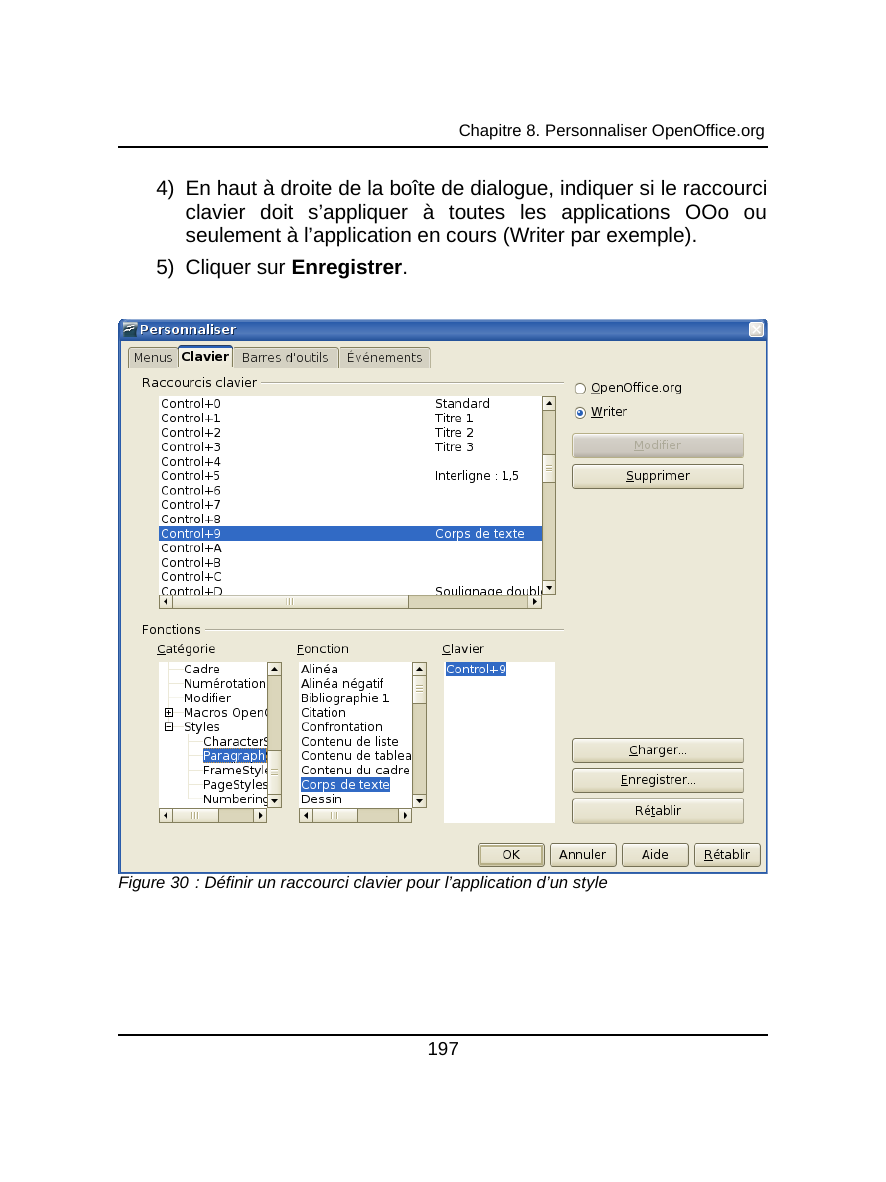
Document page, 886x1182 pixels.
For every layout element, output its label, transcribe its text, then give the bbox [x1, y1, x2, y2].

list [118, 892, 768, 896]
picture [118, 319, 768, 874]
list Cliquer sur Enregistrer. [156, 256, 768, 279]
list En haut à droite de la boîte de dialogue, indiquer si le raccourci clavier doit s’appliquer à toutes les applications OOo ou seulement à l’application en cours (Writer par exemple). [156, 177, 768, 247]
list Figure 30 : Définir un raccourci clavier pour l’application d’un style [118, 874, 768, 892]
